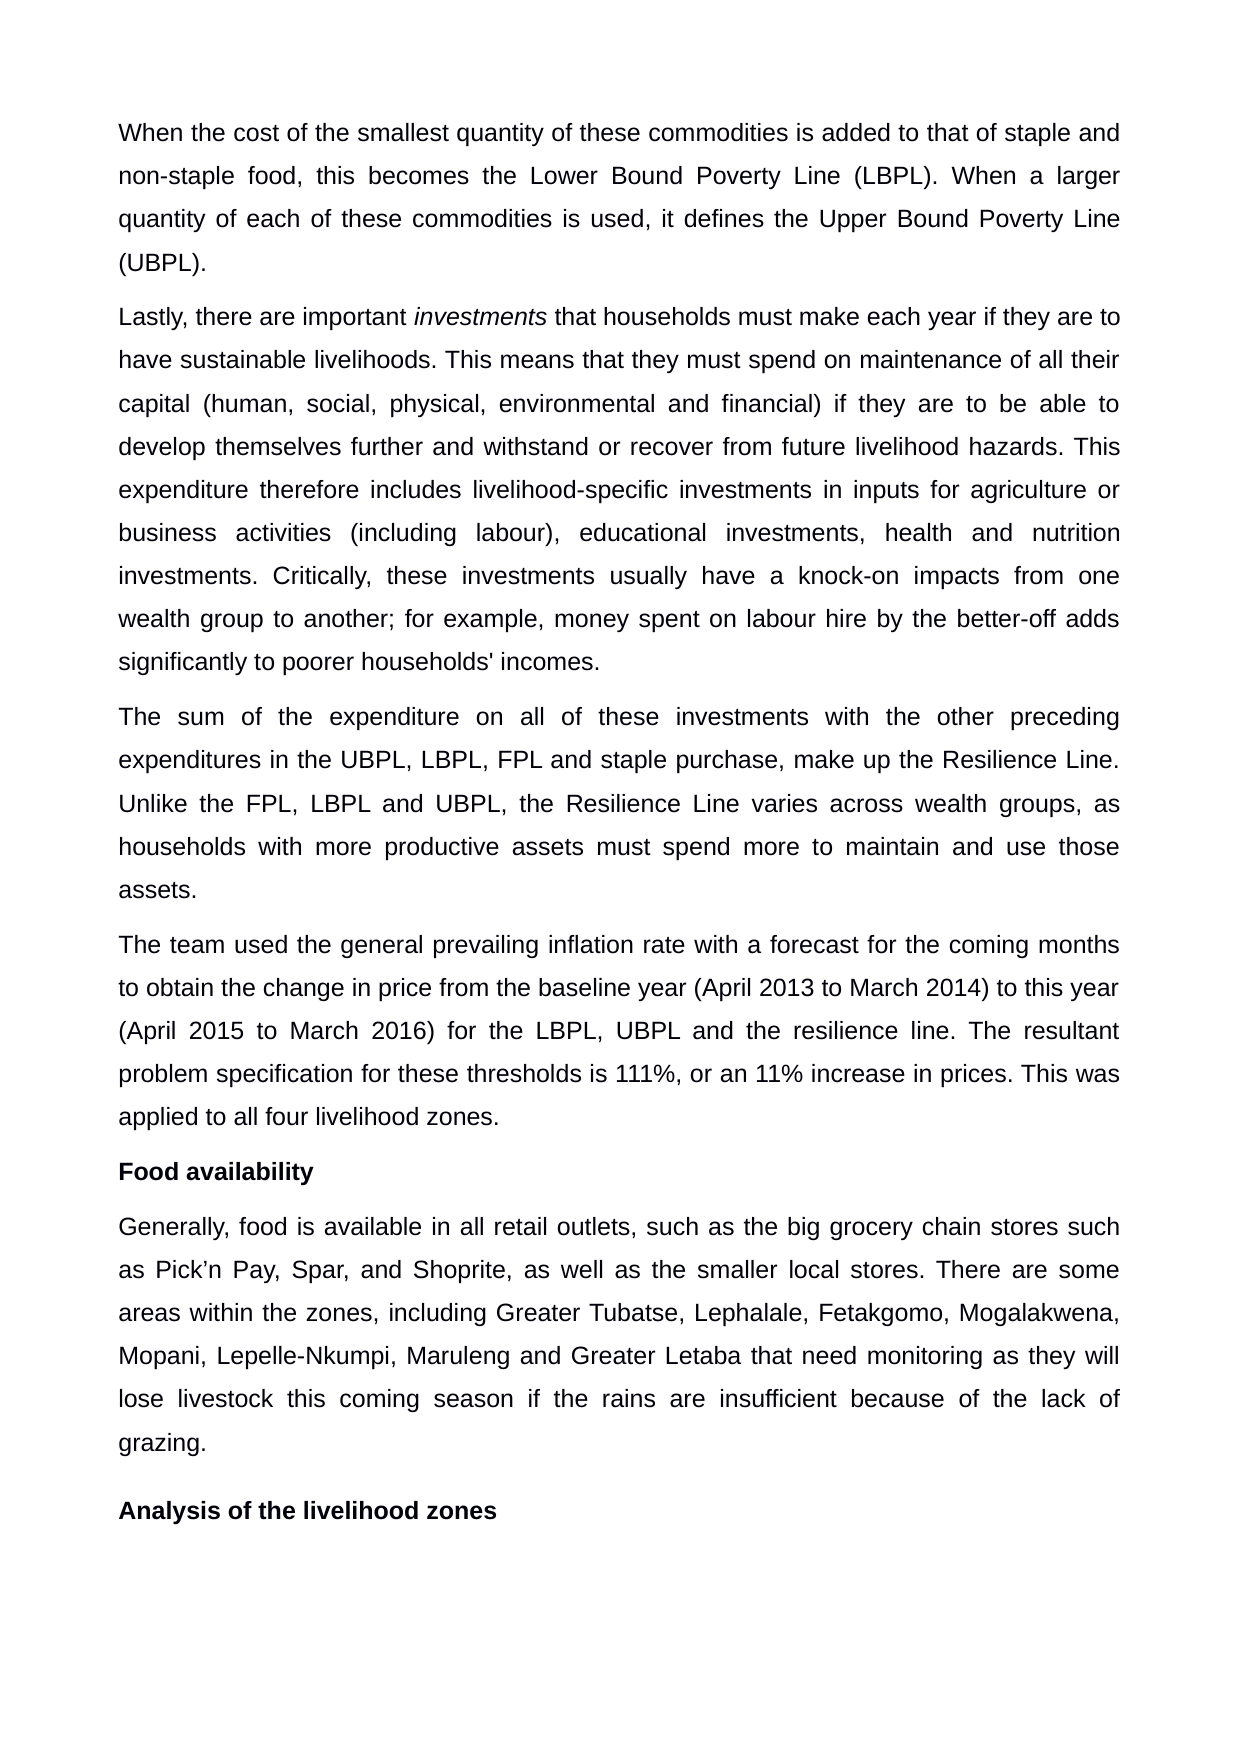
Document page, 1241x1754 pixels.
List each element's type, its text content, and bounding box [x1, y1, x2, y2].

text The sum of the expenditure on all of these investments with the other preceding expenditures in the UBPL, LBPL, FPL and staple purchase, make up the Resilience Line. Unlike the FPL, LBPL and UBPL, the Resilience Line varies across wealth groups, as households with more productive assets must spend more to maintain and use those assets. [118, 702, 1122, 903]
text When the cost of the smallest quantity of these commodities is added to that of staple and non-staple food, this becomes the Lower Bound Poverty Line (LBPL). When a larger quantity of each of these commodities is used, it defines the Upper Bound Poverty Line (UBPL). [118, 118, 1122, 276]
text The team used the general prevailing inflation rate with a forecast for the coming months to obtain the change in price from the baseline year (April 2013 to March 2014) to this year (April 2015 to March 2016) for the LBPL, UBPL and the resilience line. The resultant problem specification for these thresholds is 111%, or an 11% increase in prices. This was applied to all four livelihood zones. [118, 930, 1122, 1131]
text Generally, food is available in all retail outlets, such as the big grocery chain stores such as Pick’n Pay, Spar, and Shoprite, as well as the smaller local stores. There are some areas within the zones, including Greater Tubatse, Lephalale, Fetakgomo, Mogalakwena, Mopani, Lepelle-Nkumpi, Maruleng and Greater Letaba that need monitoring as they will lose livestock this coming season if the rains are insufficient because of the lack of grazing. [118, 1212, 1122, 1456]
subtitle Analysis of the livelihood zones [118, 1496, 1122, 1524]
text Food availability [118, 1157, 1122, 1186]
text Lastly, there are important investments that households must make each year if they are to have sustainable livelihoods. This means that they must spend on maintenance of all their capital (human, social, physical, environmental and financial) if they are to be able to develop themselves further and withstand or recover from future livelihood hazards. This expenditure therefore includes livelihood-specific investments in inputs for agriculture or business activities (including labour), educational investments, health and nutrition investments. Critically, these investments usually have a knock-on impacts from one wealth group to another; for example, money spent on labour hire by the better-off adds significantly to poorer households' incomes. [118, 302, 1122, 676]
